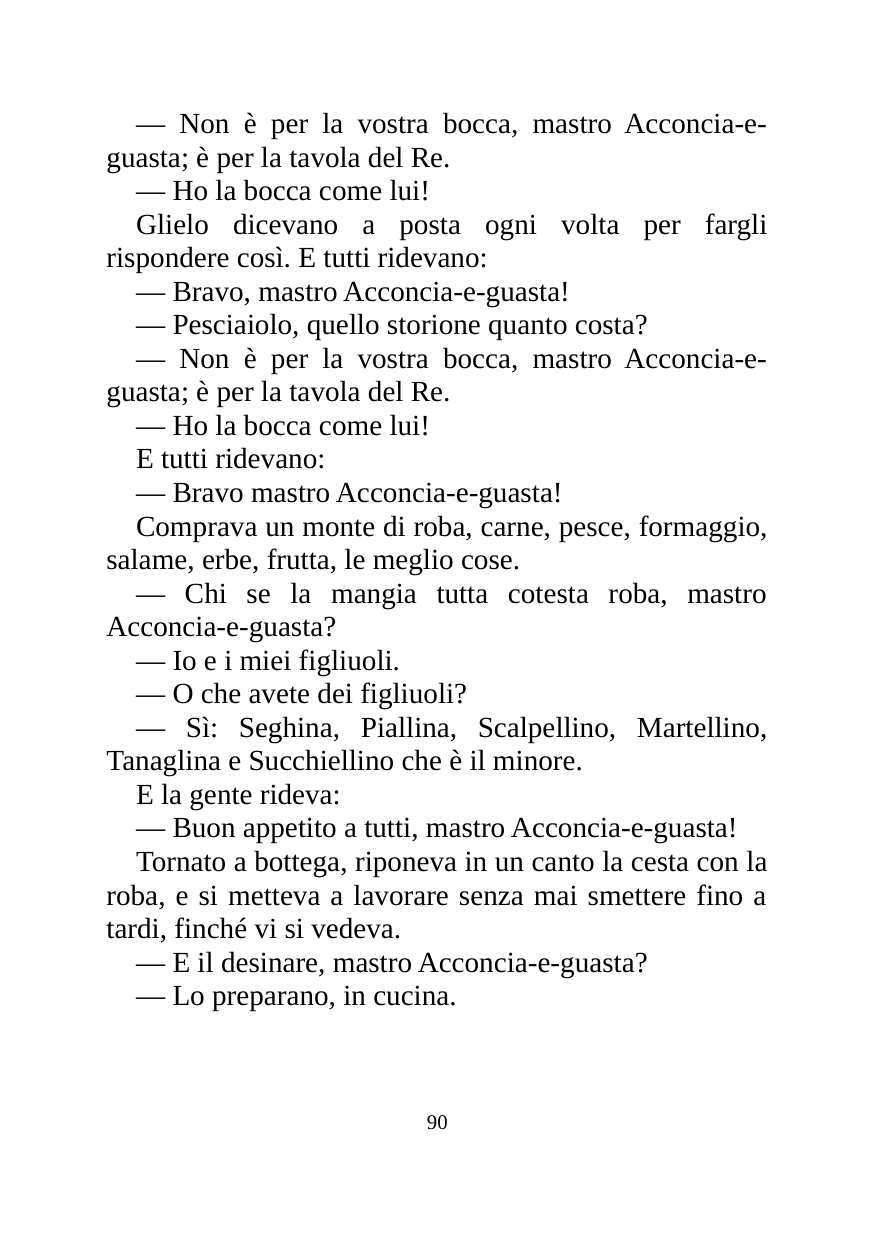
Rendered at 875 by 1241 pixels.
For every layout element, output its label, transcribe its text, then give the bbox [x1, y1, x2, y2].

text — Ho la bocca come lui! [106, 173, 768, 207]
text — Sì: Seghina, Piallina, Scalpellino, Martellino, Tanaglina e Succhiellino che è il minore. [106, 710, 768, 777]
text — Io e i miei figliuoli. [106, 643, 768, 676]
text — Lo preparano, in cucina. [106, 978, 768, 1012]
text — Ho la bocca come lui! [106, 408, 768, 442]
text — O che avete dei figliuoli? [106, 676, 768, 710]
text — E il desinare, mastro Acconcia-e-guasta? [106, 945, 768, 978]
text — Pesciaiolo, quello storione quanto costa? [106, 307, 768, 341]
text — Buon appetito a tutti, mastro Acconcia-e-guasta! [106, 811, 768, 844]
text Comprava un monte di roba, carne, pesce, formaggio, salame, erbe, frutta, le meglio cose. [106, 509, 768, 576]
text Tornato a bottega, riponeva in un canto la cesta con la roba, e si metteva a lavorare senza mai smettere fino a tardi, finché vi si vedeva. [106, 844, 768, 945]
text — Non è per la vostra bocca, mastro Acconcia-e-guasta; è per la tavola del Re. [106, 106, 768, 173]
text — Chi se la mangia tutta cotesta roba, mastro Acconcia-e-guasta? [106, 576, 768, 643]
text — Bravo, mastro Acconcia-e-guasta! [106, 274, 768, 307]
text E la gente rideva: [106, 777, 768, 811]
text — Bravo mastro Acconcia-e-guasta! [106, 475, 768, 509]
text — Non è per la vostra bocca, mastro Acconcia-e-guasta; è per la tavola del Re. [106, 341, 768, 408]
text E tutti ridevano: [106, 442, 768, 475]
text Glielo dicevano a posta ogni volta per fargli rispondere così. E tutti ridevano: [106, 207, 768, 274]
